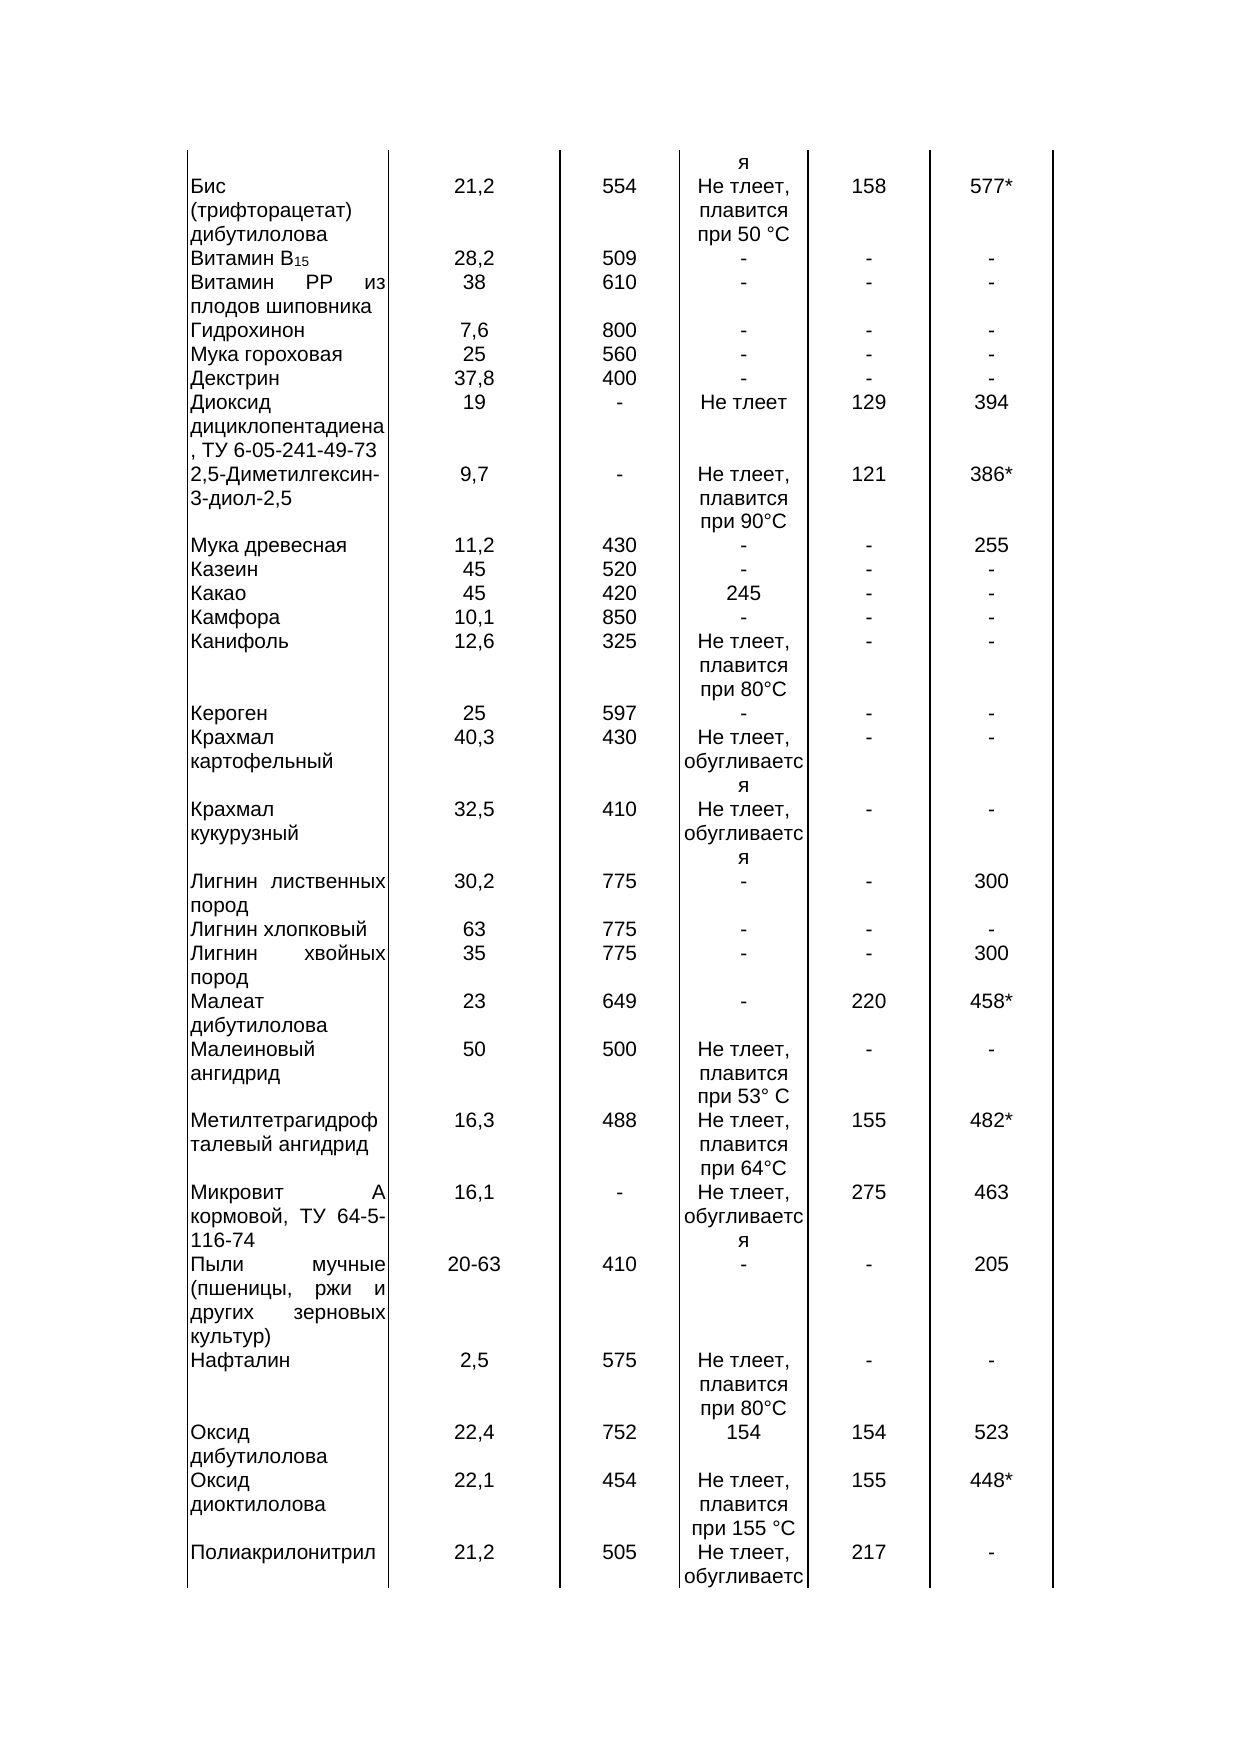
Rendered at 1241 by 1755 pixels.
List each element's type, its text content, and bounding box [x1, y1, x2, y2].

table_cell - [809, 701, 929, 725]
table_cell [188, 150, 388, 174]
table_cell 45 [389, 581, 559, 605]
table_cell - [680, 941, 807, 988]
table_cell 245 [680, 581, 807, 605]
table_cell [809, 150, 929, 174]
table_cell 275 [809, 1180, 929, 1252]
table_cell - [680, 917, 807, 941]
table_cell - [680, 366, 807, 389]
table_cell - [680, 246, 807, 270]
table_cell Не тлеет, плавится при 50 °С [680, 174, 807, 246]
table_cell Бис (трифторацетат) дибутилолова [188, 174, 388, 246]
table_cell 28,2 [389, 246, 559, 270]
table_cell 121 [809, 461, 929, 533]
table_cell Не тлеет, обугливаетс [680, 1540, 807, 1587]
table_cell - [680, 270, 807, 318]
table_cell 488 [561, 1108, 679, 1180]
table_cell 649 [561, 989, 679, 1036]
table_cell Не тлеет, плавится при 155 °С [680, 1468, 807, 1539]
table_cell 38 [389, 270, 559, 318]
table_cell - [680, 989, 807, 1036]
table_cell Не тлеет, плавится при 80°С [680, 1348, 807, 1420]
table_cell 21,2 [389, 1540, 559, 1587]
table_cell 394 [931, 390, 1052, 461]
table_cell Мука гороховая [188, 342, 388, 366]
table_cell Не тлеет [680, 390, 807, 461]
table_cell - [680, 533, 807, 557]
table_cell 386* [931, 461, 1052, 533]
table_cell - [809, 725, 929, 797]
table_cell Полиакрилонитрил [188, 1540, 388, 1587]
table_cell Камфора [188, 605, 388, 629]
table_cell 7,6 [389, 318, 559, 342]
table_cell Гидрохинон [188, 318, 388, 342]
table_cell - [680, 1252, 807, 1348]
table_cell - [931, 366, 1052, 389]
table_cell 21,2 [389, 174, 559, 246]
table_cell 420 [561, 581, 679, 605]
table_cell 400 [561, 366, 679, 389]
table_cell Казеин [188, 557, 388, 581]
table_cell Диоксид дициклопентадиена, ТУ 6-05-241-49-73 [188, 390, 388, 461]
table_cell 22,1 [389, 1468, 559, 1539]
table_cell 220 [809, 989, 929, 1036]
table_cell - [680, 318, 807, 342]
table_cell 16,1 [389, 1180, 559, 1252]
table_cell я [680, 150, 807, 174]
table_cell 500 [561, 1036, 679, 1108]
table_cell 410 [561, 1252, 679, 1348]
table_cell - [931, 581, 1052, 605]
table_cell - [809, 366, 929, 389]
table_cell 560 [561, 342, 679, 366]
table_cell 63 [389, 917, 559, 941]
table_cell - [809, 1252, 929, 1348]
table_cell 300 [931, 869, 1052, 917]
table_cell Крахмал кукурузный [188, 797, 388, 869]
table_cell 35 [389, 941, 559, 988]
table_cell [931, 150, 1052, 174]
table_cell 155 [809, 1468, 929, 1539]
table_cell 25 [389, 342, 559, 366]
table_cell Не тлеет, обугливается [680, 797, 807, 869]
table_cell - [680, 605, 807, 629]
table_cell - [809, 605, 929, 629]
table_cell 575 [561, 1348, 679, 1420]
table_cell 19 [389, 390, 559, 461]
table_cell - [931, 557, 1052, 581]
table_cell 25 [389, 701, 559, 725]
table_cell - [809, 342, 929, 366]
table_cell 30,2 [389, 869, 559, 917]
table_cell Не тлеет, плавится при 80°С [680, 629, 807, 701]
table_cell 775 [561, 869, 679, 917]
table_cell - [680, 342, 807, 366]
table_cell 505 [561, 1540, 679, 1587]
table_cell 850 [561, 605, 679, 629]
table_cell 300 [931, 941, 1052, 988]
table_cell Оксид дибутилолова [188, 1420, 388, 1468]
table_cell 129 [809, 390, 929, 461]
table_cell 775 [561, 917, 679, 941]
table_cell 463 [931, 1180, 1052, 1252]
table_cell 217 [809, 1540, 929, 1587]
table_cell Крахмал картофельный [188, 725, 388, 797]
table_cell 12,6 [389, 629, 559, 701]
table_cell - [809, 869, 929, 917]
table_cell Не тлеет, обугливается [680, 1180, 807, 1252]
table_cell 482* [931, 1108, 1052, 1180]
table_cell 9,7 [389, 461, 559, 533]
table_cell 448* [931, 1468, 1052, 1539]
table_cell 40,3 [389, 725, 559, 797]
table_cell - [809, 1036, 929, 1108]
table_cell - [931, 725, 1052, 797]
table_cell 752 [561, 1420, 679, 1468]
table_cell 454 [561, 1468, 679, 1539]
table_cell - [680, 701, 807, 725]
table_cell 775 [561, 941, 679, 988]
table_cell - [809, 797, 929, 869]
table_cell 16,3 [389, 1108, 559, 1180]
table_cell Лигнин лиственных пород [188, 869, 388, 917]
table_cell - [931, 1036, 1052, 1108]
table_cell 458* [931, 989, 1052, 1036]
table_cell Канифоль [188, 629, 388, 701]
table_cell 255 [931, 533, 1052, 557]
table_cell 430 [561, 533, 679, 557]
table_cell - [931, 342, 1052, 366]
table_cell Пыли мучные (пшеницы, ржи и других зерновых культур) [188, 1252, 388, 1348]
table_cell 50 [389, 1036, 559, 1108]
table_cell Декстрин [188, 366, 388, 389]
table_cell - [931, 1540, 1052, 1587]
table_cell Оксид диоктилолова [188, 1468, 388, 1539]
table_cell Мука древесная [188, 533, 388, 557]
table_cell - [809, 629, 929, 701]
table_cell - [931, 270, 1052, 318]
table_cell 2,5-Диметилгексин-3-диол-2,5 [188, 461, 388, 533]
table_cell 610 [561, 270, 679, 318]
table_cell Не тлеет, обугливается [680, 725, 807, 797]
table_cell - [931, 629, 1052, 701]
table_cell 554 [561, 174, 679, 246]
table_cell 23 [389, 989, 559, 1036]
table_cell 520 [561, 557, 679, 581]
table_cell Не тлеет, плавится при 64°С [680, 1108, 807, 1180]
table_cell 523 [931, 1420, 1052, 1468]
table_cell 10,1 [389, 605, 559, 629]
table_cell - [809, 941, 929, 988]
table_cell - [931, 917, 1052, 941]
table_cell 20-63 [389, 1252, 559, 1348]
table_cell - [809, 581, 929, 605]
table_cell 154 [680, 1420, 807, 1468]
table_cell Малеиновый ангидрид [188, 1036, 388, 1108]
table_cell - [561, 390, 679, 461]
table_cell Лигнин хлопковый [188, 917, 388, 941]
table_cell Какао [188, 581, 388, 605]
table_cell - [809, 1348, 929, 1420]
table_cell - [561, 150, 679, 174]
table_cell 45 [389, 557, 559, 581]
table_cell - [809, 270, 929, 318]
table_cell 32,5 [389, 797, 559, 869]
table_cell Лигнин хвойных пород [188, 941, 388, 988]
table_cell 22,4 [389, 1420, 559, 1468]
table_cell 410 [561, 797, 679, 869]
table_cell 325 [561, 629, 679, 701]
table_cell Не тлеет, плавится при 90°С [680, 461, 807, 533]
table_cell 2,5 [389, 1348, 559, 1420]
table_cell - [680, 869, 807, 917]
table_cell Не тлеет, плавится при 53° С [680, 1036, 807, 1108]
table_cell [389, 150, 559, 174]
table_cell 509 [561, 246, 679, 270]
table_cell Метилтетрагидрофталевый ангидрид [188, 1108, 388, 1180]
table_cell 800 [561, 318, 679, 342]
table_cell - [809, 246, 929, 270]
table_cell 597 [561, 701, 679, 725]
table_cell - [680, 557, 807, 581]
table_cell - [561, 1180, 679, 1252]
table_cell 205 [931, 1252, 1052, 1348]
table_cell Витамин В15 [188, 246, 388, 270]
table_cell - [809, 533, 929, 557]
table_cell Микровит А кормовой, ТУ 64-5-116-74 [188, 1180, 388, 1252]
table_cell - [809, 318, 929, 342]
table_cell 577* [931, 174, 1052, 246]
table_cell - [561, 461, 679, 533]
table_cell - [931, 318, 1052, 342]
table_cell - [931, 797, 1052, 869]
table_cell 37,8 [389, 366, 559, 389]
table_cell Малеат дибутилолова [188, 989, 388, 1036]
table_cell - [931, 1348, 1052, 1420]
table_cell Кероген [188, 701, 388, 725]
table_cell 154 [809, 1420, 929, 1468]
table_cell - [809, 557, 929, 581]
table_cell Нафталин [188, 1348, 388, 1420]
table_cell - [931, 246, 1052, 270]
table_cell - [931, 605, 1052, 629]
table_cell 158 [809, 174, 929, 246]
table_cell 155 [809, 1108, 929, 1180]
table_cell Витамин РР из плодов шиповника [188, 270, 388, 318]
table_cell 430 [561, 725, 679, 797]
table_cell - [809, 917, 929, 941]
table_cell - [931, 701, 1052, 725]
table_cell 11,2 [389, 533, 559, 557]
